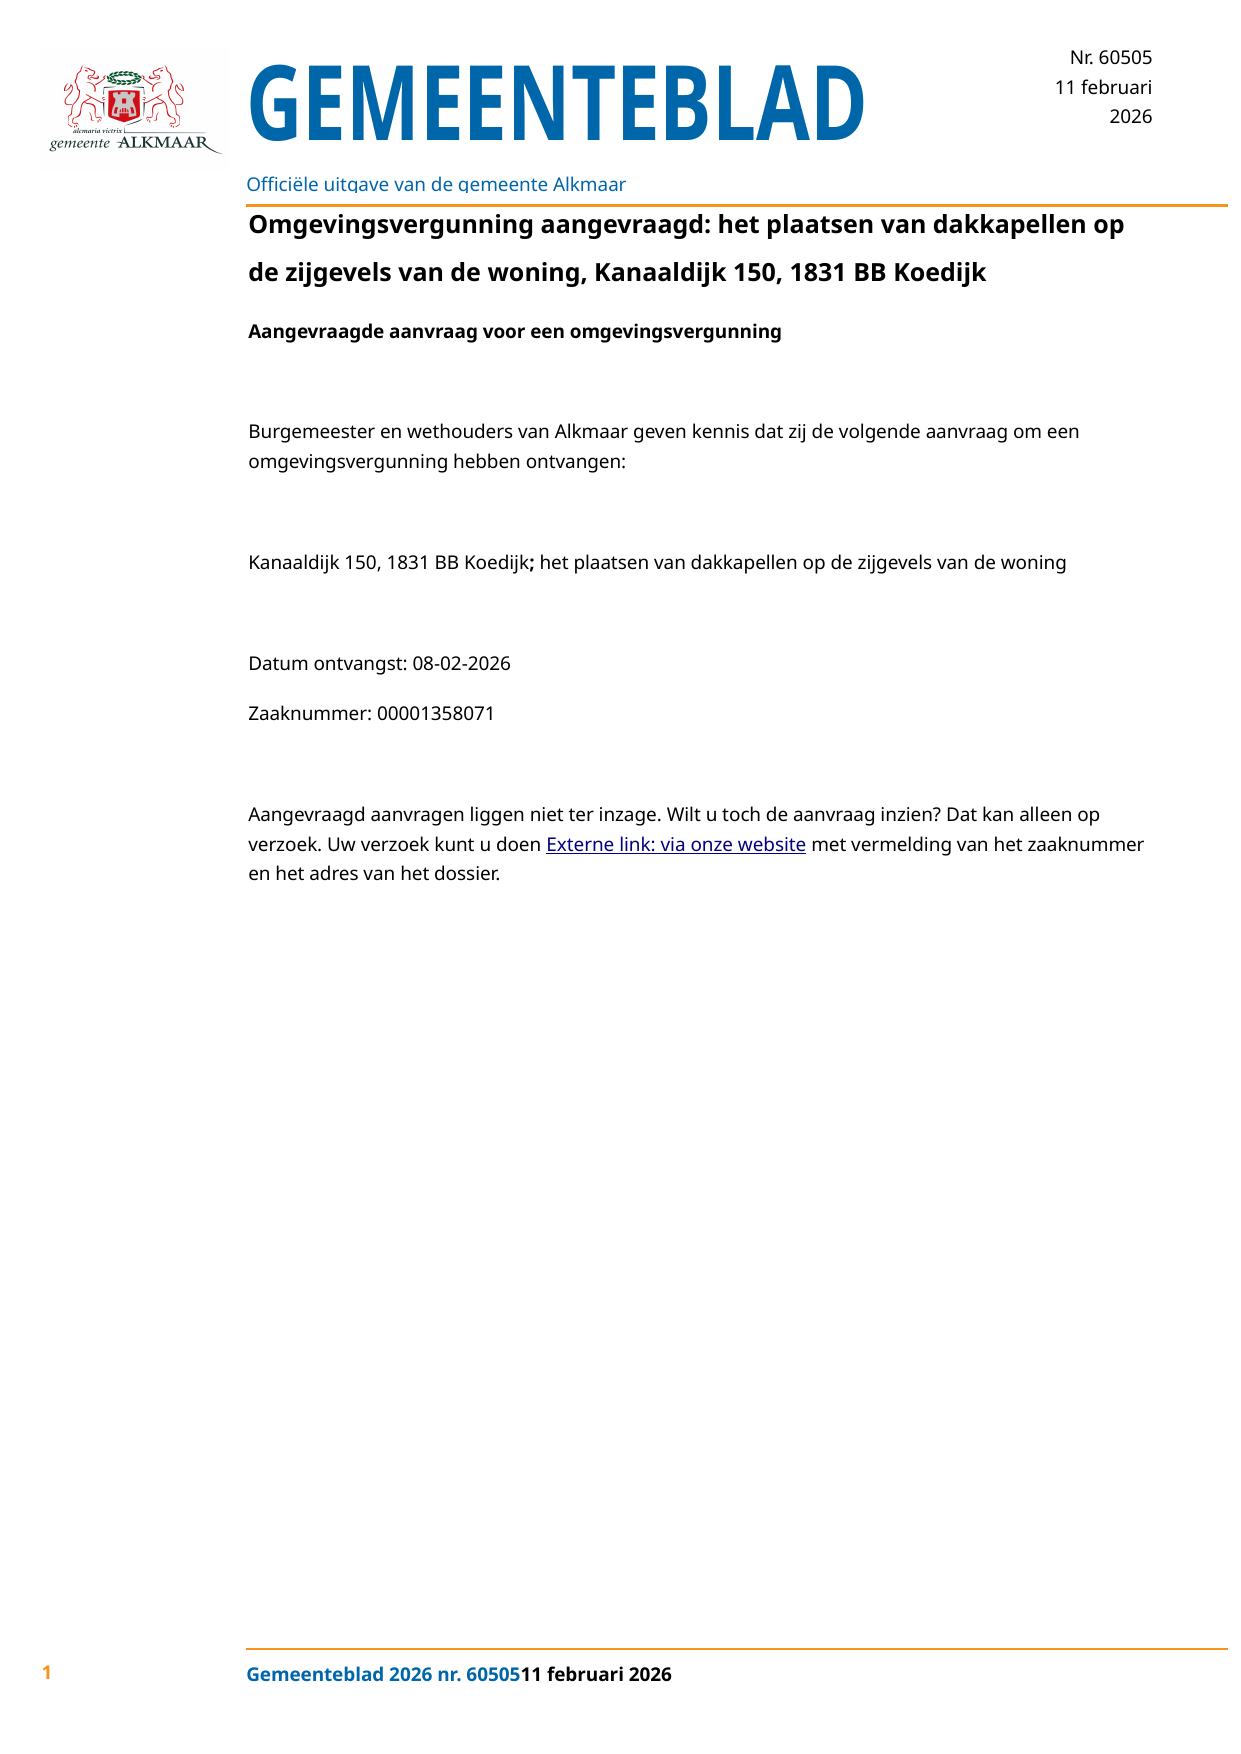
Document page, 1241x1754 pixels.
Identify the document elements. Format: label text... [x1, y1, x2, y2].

text Datum ontvangst: 08-02-2026 [248, 650, 1152, 676]
text Omgevingsvergunning aangevraagd: het plaatsen van dakkapellen op de zijgevels van de woning, Kanaaldijk 150, 1831 BB Koedijk [248, 207, 1152, 288]
text Kanaaldijk 150, 1831 BB Koedijk; het plaatsen van dakkapellen op de zijgevels van de woning [248, 549, 1152, 575]
text Zaaknummer: 00001358071 [248, 700, 1152, 726]
text Aangevraagde aanvraag voor een omgevingsvergunning [248, 318, 1152, 344]
text Burgemeester en wethouders van Alkmaar geven kennis dat zij de volgende aanvraag om een omgevingsvergunning hebben ontvangen: [248, 419, 1152, 474]
picture [41, 47, 231, 172]
text Aangevraagd aanvragen liggen niet ter inzage. Wilt u toch de aanvraag inzien? Dat kan alleen op verzoek. Uw verzoek kunt u doen Externe link: via onze website met vermelding van het zaaknummer en het adres van het dossier. [248, 801, 1152, 886]
